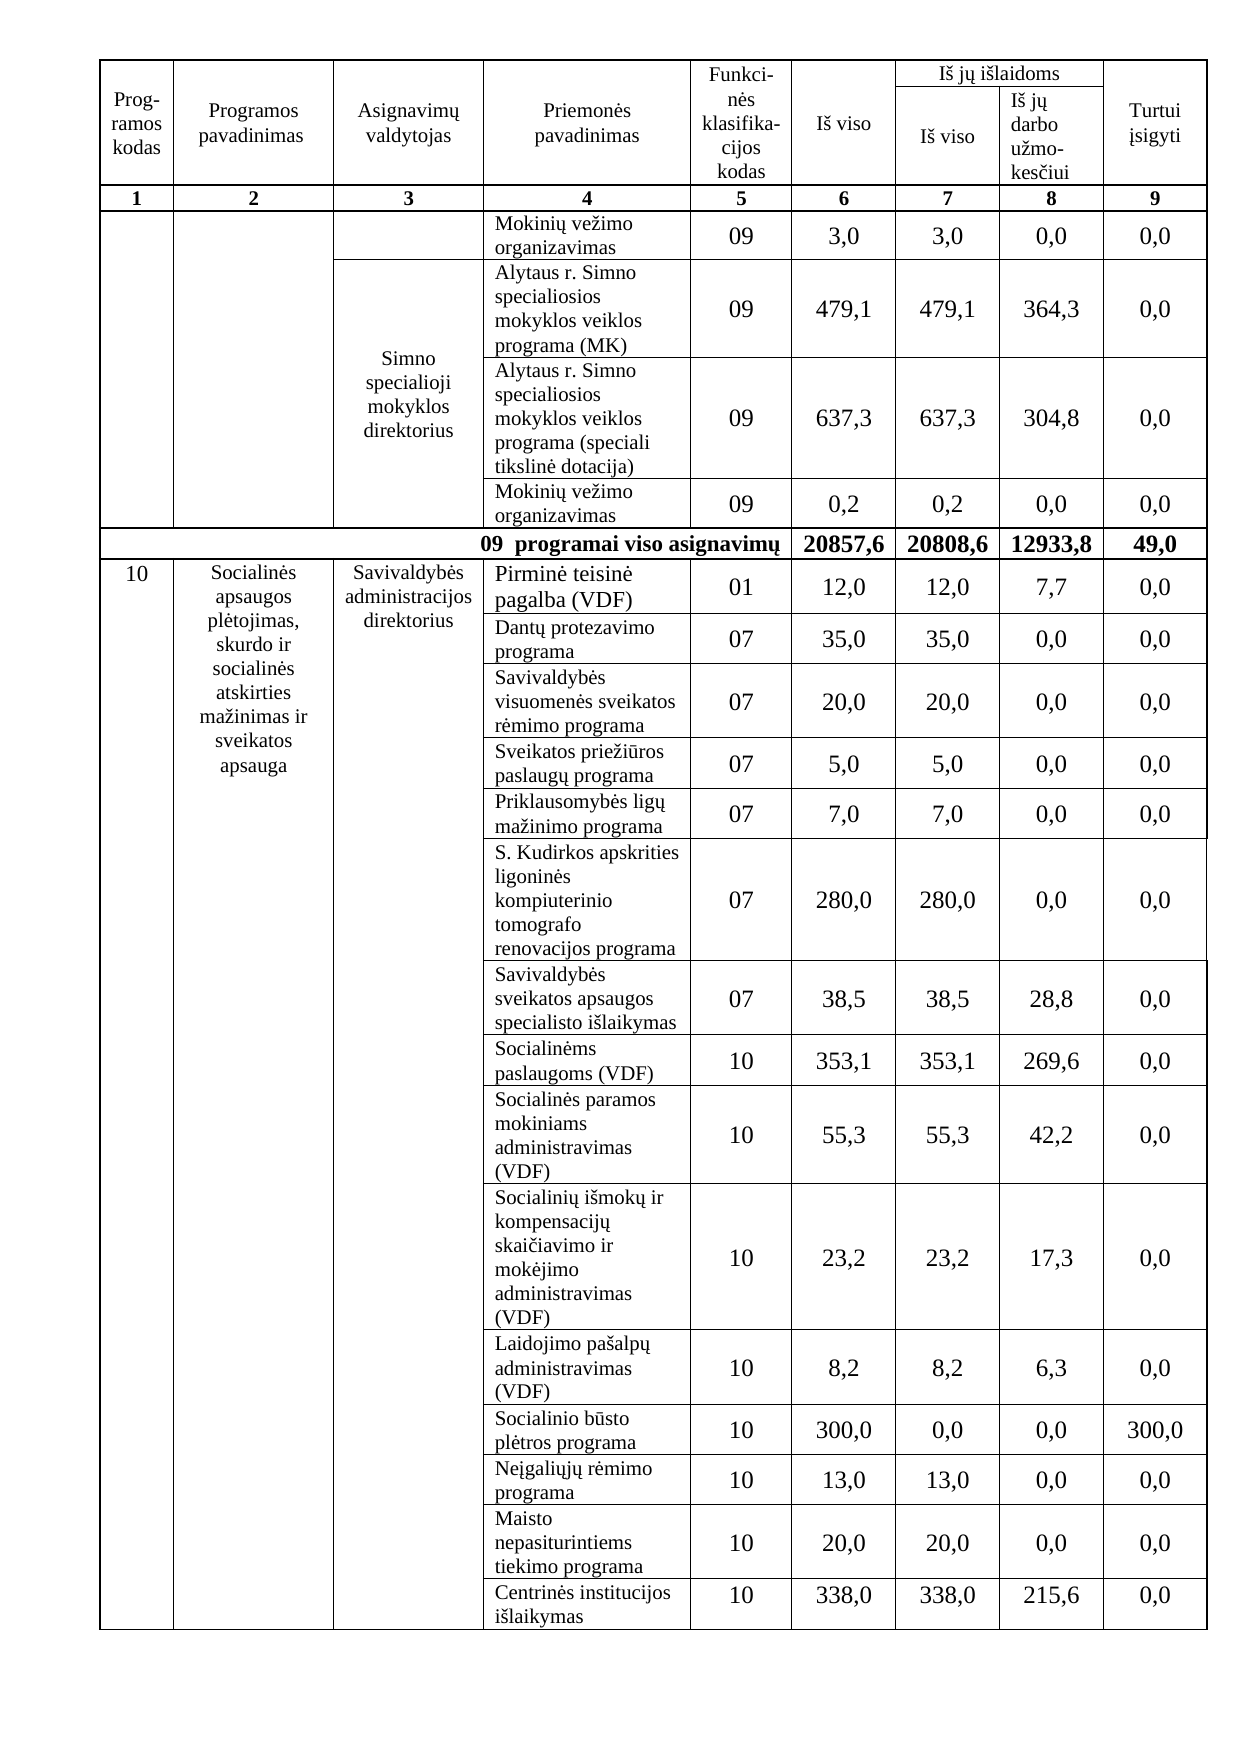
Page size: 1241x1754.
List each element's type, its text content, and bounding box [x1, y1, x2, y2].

table_header Asignavimų valdytojas [334, 61, 483, 184]
table_cell Savivaldybės sveikatos apsaugos specialisto išlaikymas [484, 961, 690, 1034]
table_cell Mokinių vežimo organizavimas [484, 479, 690, 527]
table_cell 479,1 [792, 260, 895, 357]
table_cell Sveikatos priežiūros paslaugų programa [484, 738, 690, 787]
table_cell 0,0 [1104, 1035, 1206, 1084]
table_cell 49,0 [1104, 529, 1206, 558]
table_cell Socialinio būsto plėtros programa [484, 1405, 690, 1454]
table_cell 10 [691, 1405, 791, 1454]
table_cell 38,5 [792, 961, 895, 1034]
table_cell 215,6 [1000, 1579, 1103, 1628]
table_cell 20857,6 [792, 529, 895, 558]
table_cell 0,0 [1000, 664, 1103, 737]
table_cell Alytaus r. Simno specialiosios mokyklos veiklos programa (speciali tikslinė dotacija) [484, 358, 690, 478]
table_cell 8 [1000, 186, 1103, 210]
table_cell 20,0 [896, 664, 999, 737]
table_cell 637,3 [792, 358, 895, 478]
table_cell 20,0 [896, 1505, 999, 1578]
table_cell 0,0 [1000, 212, 1103, 259]
table_cell Savivaldybės administracijos direktorius [334, 560, 483, 1628]
table_cell [174, 212, 333, 527]
table_cell Iš viso [896, 87, 999, 184]
table_cell 7 [896, 186, 999, 210]
table_cell 07 [691, 961, 791, 1034]
table_cell 0,0 [1104, 614, 1206, 663]
table_cell 3,0 [792, 212, 895, 259]
table_cell 0,0 [1104, 1330, 1206, 1403]
table_cell 5,0 [792, 738, 895, 787]
table_cell 0,0 [1104, 738, 1206, 787]
table_cell 12,0 [896, 560, 999, 613]
table_cell 9 [1104, 186, 1206, 210]
table_cell 13,0 [896, 1455, 999, 1504]
table_cell 637,3 [896, 358, 999, 478]
table_header Programos pavadinimas [174, 61, 333, 184]
table_cell 0,0 [1000, 1455, 1103, 1504]
table_cell 8,2 [896, 1330, 999, 1403]
table_cell 09 [691, 358, 791, 478]
table_cell 0,2 [896, 479, 999, 527]
table_cell Centrinės institucijos išlaikymas [484, 1579, 690, 1628]
table_cell Alytaus r. Simno specialiosios mokyklos veiklos programa (MK) [484, 260, 690, 357]
table_cell 353,1 [792, 1035, 895, 1084]
table_cell 10 [691, 1579, 791, 1628]
table_cell 07 [691, 664, 791, 737]
table_cell 0,0 [1104, 260, 1206, 357]
table_cell 6,3 [1000, 1330, 1103, 1403]
table_cell Pirminė teisinė pagalba (VDF) [484, 560, 690, 613]
table_cell 12933,8 [1000, 529, 1103, 558]
table_cell 28,8 [1000, 961, 1103, 1034]
table_cell 6 [792, 186, 895, 210]
table_cell 0,0 [1104, 839, 1206, 960]
table_header Funkci-nės klasifika-cijos kodas [691, 61, 791, 184]
table_cell Iš jų darbo užmo-kesčiui [1000, 87, 1103, 184]
table_cell 0,0 [1000, 1505, 1103, 1578]
table_cell 4 [484, 186, 690, 210]
table_cell 338,0 [896, 1579, 999, 1628]
table_cell 35,0 [896, 614, 999, 663]
table_header Turtui įsigyti [1104, 61, 1206, 184]
table_cell 12,0 [792, 560, 895, 613]
table_cell 10 [101, 560, 173, 1628]
table_cell 0,0 [1104, 789, 1206, 838]
table_cell 0,0 [1104, 664, 1206, 737]
table_cell 35,0 [792, 614, 895, 663]
table_cell 0,0 [1104, 1455, 1206, 1504]
table_cell 10 [691, 1330, 791, 1403]
table_cell 0,0 [1000, 1405, 1103, 1454]
table_cell 20,0 [792, 1505, 895, 1578]
table_cell 09 programai viso asignavimų [101, 529, 791, 558]
table_cell 07 [691, 738, 791, 787]
table_cell 07 [691, 614, 791, 663]
table_cell 353,1 [896, 1035, 999, 1084]
table_cell 23,2 [896, 1184, 999, 1329]
table_cell 338,0 [792, 1579, 895, 1628]
table_header Iš viso [792, 61, 895, 184]
table_cell 0,0 [1104, 1184, 1206, 1329]
table_cell 0,0 [1104, 358, 1206, 478]
table_cell 38,5 [896, 961, 999, 1034]
table_cell 13,0 [792, 1455, 895, 1504]
table_cell 01 [691, 560, 791, 613]
table_cell 10 [691, 1455, 791, 1504]
table_cell 55,3 [792, 1086, 895, 1183]
table_cell 479,1 [896, 260, 999, 357]
table_cell 3 [334, 186, 483, 210]
table_cell 09 [691, 479, 791, 527]
table_cell 304,8 [1000, 358, 1103, 478]
table_cell 0,0 [1000, 614, 1103, 663]
table_cell 5 [691, 186, 791, 210]
table_cell [101, 212, 173, 527]
table_cell 09 [691, 260, 791, 357]
table_cell 7,0 [896, 789, 999, 838]
table_cell 7,0 [792, 789, 895, 838]
table_cell Dantų protezavimo programa [484, 614, 690, 663]
table_cell 364,3 [1000, 260, 1103, 357]
table_cell 0,0 [1104, 560, 1206, 613]
table_header Prog-ramos kodas [101, 61, 173, 184]
table_cell 10 [691, 1184, 791, 1329]
table_cell 0,0 [1000, 738, 1103, 787]
table_cell 10 [691, 1035, 791, 1084]
table_cell 42,2 [1000, 1086, 1103, 1183]
table_cell 0,0 [1104, 212, 1206, 259]
table_cell Mokinių vežimo organizavimas [484, 212, 690, 259]
table_cell 0,0 [1104, 1086, 1206, 1183]
table_cell Maisto nepasiturintiems tiekimo programa [484, 1505, 690, 1578]
table_cell Simno specialioji mokyklos direktorius [334, 260, 483, 527]
table_cell 2 [174, 186, 333, 210]
table_cell S. Kudirkos apskrities ligoninės kompiuterinio tomografo renovacijos programa [484, 839, 690, 960]
table_cell 0,2 [792, 479, 895, 527]
table_cell Laidojimo pašalpų administravimas (VDF) [484, 1330, 690, 1403]
table_cell 17,3 [1000, 1184, 1103, 1329]
table_cell 0,0 [1104, 1505, 1206, 1578]
table_cell 7,7 [1000, 560, 1103, 613]
table_cell 0,0 [1104, 1579, 1206, 1628]
table_cell 10 [691, 1505, 791, 1578]
table_cell 300,0 [1104, 1405, 1206, 1454]
table_cell 09 [691, 212, 791, 259]
table_cell 280,0 [896, 839, 999, 960]
table_cell 55,3 [896, 1086, 999, 1183]
table_cell Priklausomybės ligų mažinimo programa [484, 789, 690, 838]
table_cell 20,0 [792, 664, 895, 737]
table_cell 07 [691, 789, 791, 838]
table_cell 20808,6 [896, 529, 999, 558]
table_cell 1 [101, 186, 173, 210]
table_cell 0,0 [1000, 789, 1103, 838]
table_cell 280,0 [792, 839, 895, 960]
table_cell Socialinėms paslaugoms (VDF) [484, 1035, 690, 1084]
table_header Priemonės pavadinimas [484, 61, 690, 184]
table_cell Socialinės apsaugos plėtojimas, skurdo ir socialinės atskirties mažinimas ir sveikatos apsauga [174, 560, 333, 1628]
table_cell 8,2 [792, 1330, 895, 1403]
table_header Iš jų išlaidoms [896, 61, 1103, 86]
table_cell 0,0 [1000, 839, 1103, 960]
table_cell 07 [691, 839, 791, 960]
table_cell 0,0 [896, 1405, 999, 1454]
table_cell 0,0 [1104, 479, 1206, 527]
table_cell 3,0 [896, 212, 999, 259]
table_cell 23,2 [792, 1184, 895, 1329]
table_cell 0,0 [1000, 479, 1103, 527]
table_cell 269,6 [1000, 1035, 1103, 1084]
table_cell Socialinės paramos mokiniams administravimas (VDF) [484, 1086, 690, 1183]
table_cell Socialinių išmokų ir kompensacijų skaičiavimo ir mokėjimo administravimas (VDF) [484, 1184, 690, 1329]
table_cell 300,0 [792, 1405, 895, 1454]
table_cell 10 [691, 1086, 791, 1183]
table_cell 0,0 [1104, 961, 1206, 1034]
table_cell Neįgaliųjų rėmimo programa [484, 1455, 690, 1504]
table_cell [334, 212, 483, 259]
table_cell 5,0 [896, 738, 999, 787]
table_cell Savivaldybės visuomenės sveikatos rėmimo programa [484, 664, 690, 737]
